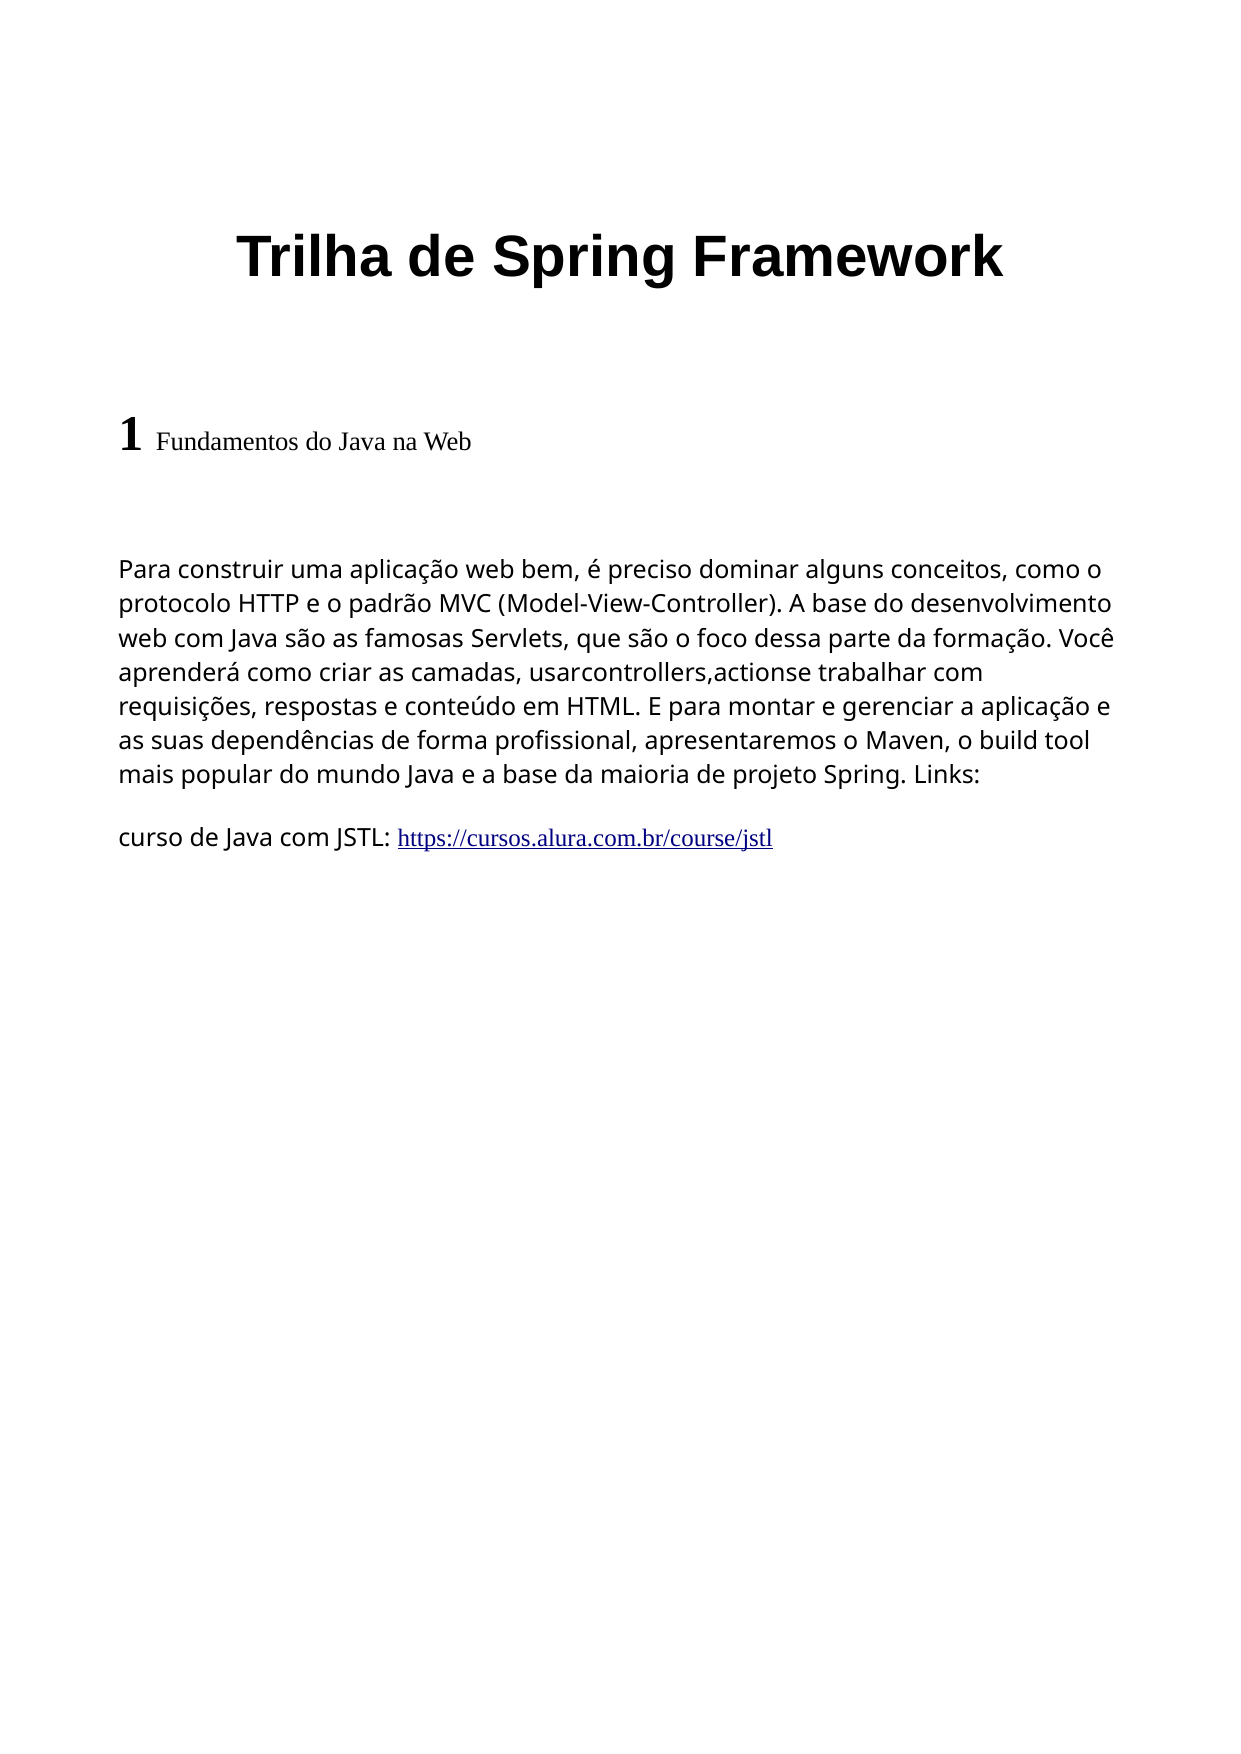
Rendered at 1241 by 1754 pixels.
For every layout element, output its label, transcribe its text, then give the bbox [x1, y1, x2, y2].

subtitle 1 Fundamentos do Java na Web [118, 404, 1122, 461]
text curso de Java com JSTL: https://cursos.alura.com.br/course/jstl [118, 819, 1122, 853]
text Para construir uma aplicação web bem, é preciso dominar alguns conceitos, como o protocolo HTTP e o padrão MVC (Model-View-Controller). A base do desenvolvimento web com Java são as famosas Servlets, que são o foco dessa parte da formação. Você aprenderá como criar as camadas, usarcontrollers,actionse trabalhar com requisições, respostas e conteúdo em HTML. E para montar e gerenciar a aplicação e as suas dependências de forma profissional, apresentaremos o Maven, o build tool mais popular do mundo Java e a base da maioria de projeto Spring. Links: [118, 552, 1122, 791]
title Trilha de Spring Framework [118, 221, 1122, 288]
